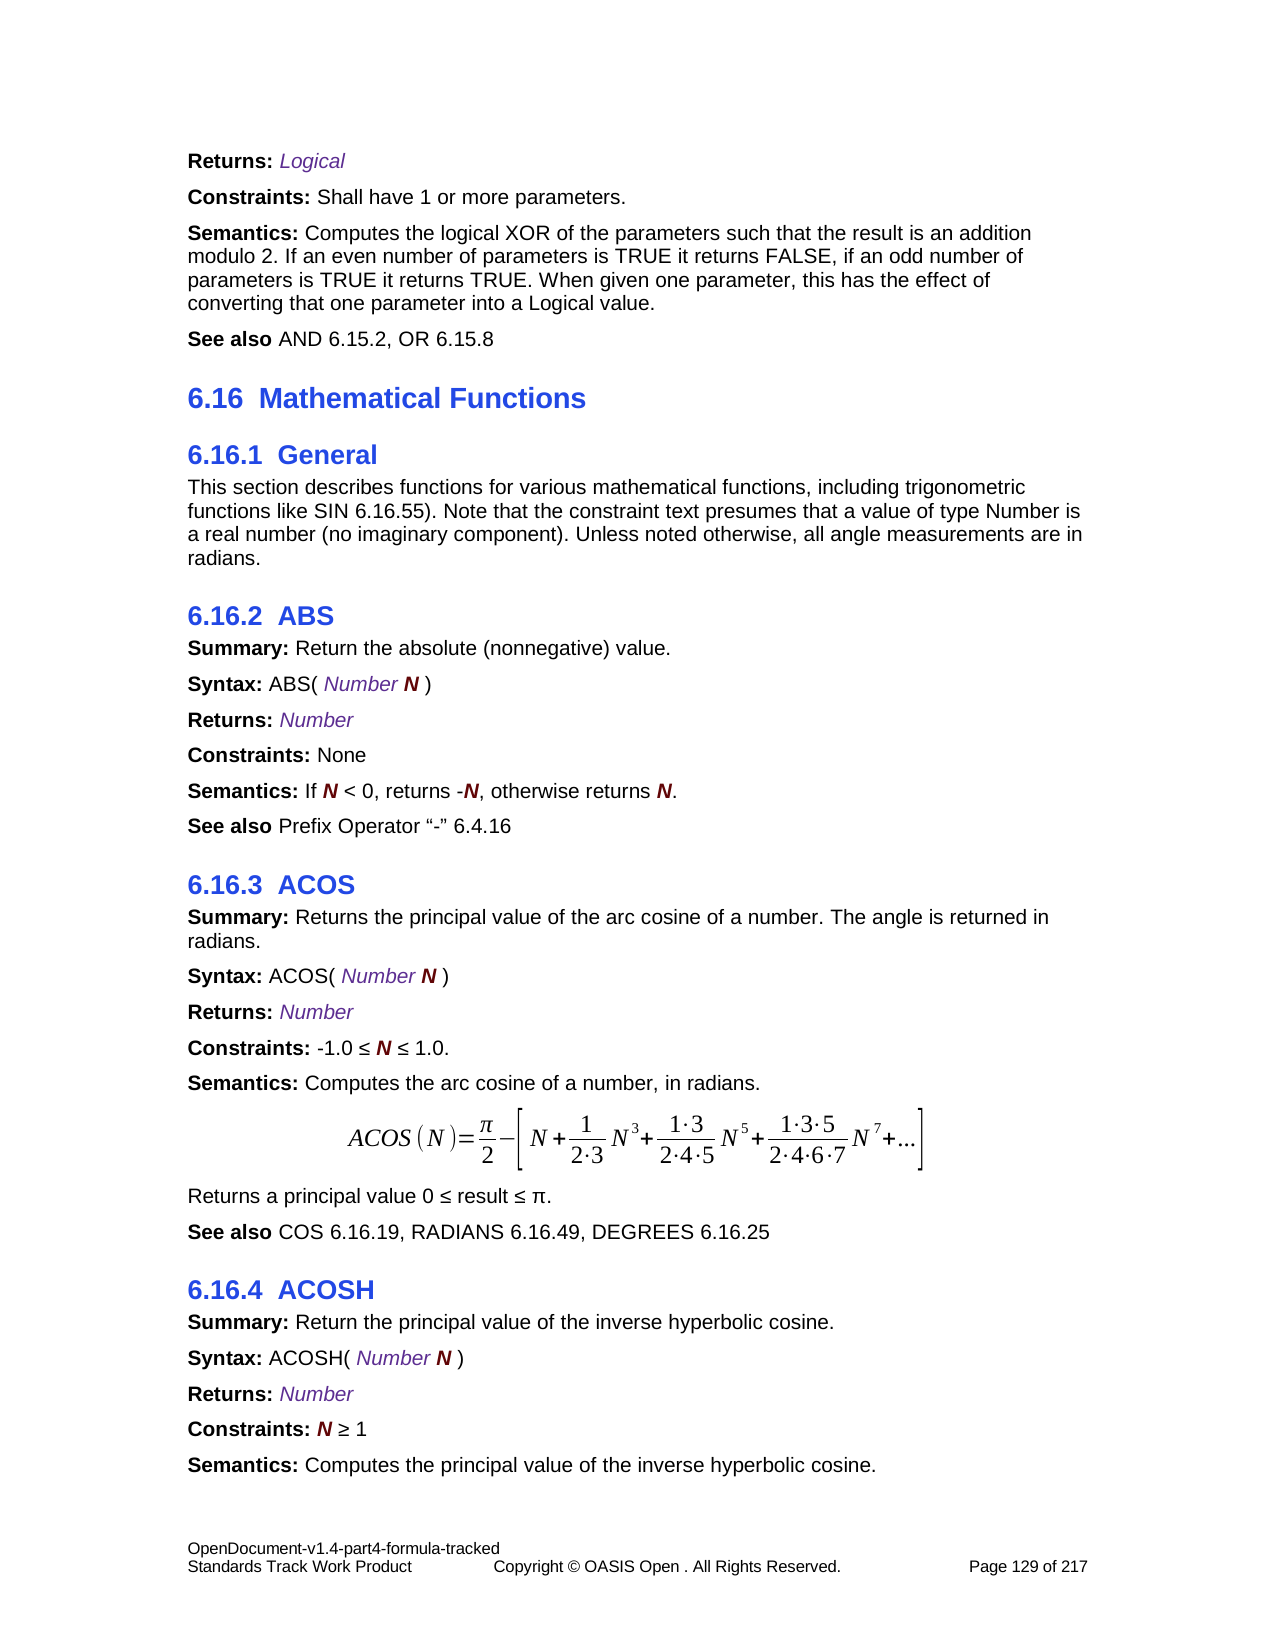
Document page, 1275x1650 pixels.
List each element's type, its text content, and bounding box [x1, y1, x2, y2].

subtitle ACOS [187, 869, 1088, 899]
text Summary: Return the principal value of the inverse hyperbolic cosine. [187, 1311, 1088, 1334]
text See also COS 6.16.19, RADIANS 6.16.49, DEGREES 6.16.25 [187, 1220, 1088, 1244]
subtitle Mathematical Functions [187, 382, 1088, 414]
text Constraints: N ≥ 1 [187, 1418, 1088, 1441]
text Syntax: ACOS( Number N ) [187, 965, 1088, 988]
text Syntax: ABS( Number N ) [187, 672, 1088, 696]
text Returns: Number [187, 708, 1088, 732]
text Returns: Number [187, 1382, 1088, 1406]
text Syntax: ACOSH( Number N ) [187, 1346, 1088, 1370]
text Semantics: Computes the principal value of the inverse hyperbolic cosine. [187, 1453, 1088, 1477]
text Returns: Number [187, 1000, 1088, 1024]
text Semantics: Computes the arc cosine of a number, in radians. [187, 1072, 1088, 1095]
text This section describes functions for various mathematical functions, including trigonometric functions like SIN 6.16.55). Note that the constraint text presumes that a value of type Number is a real number (no imaginary component). Unless noted otherwise, all angle measurements are in radians. [187, 476, 1088, 570]
text Summary: Returns the principal value of the arc cosine of a number. The angle is returned in radians. [187, 906, 1088, 953]
text Constraints: Shall have 1 or more parameters. [187, 186, 1088, 209]
text Constraints: None [187, 744, 1088, 767]
text Returns: Logical [187, 150, 1088, 173]
text Semantics: If N < 0, returns -N, otherwise returns N. [187, 779, 1088, 803]
subtitle ACOSH [187, 1275, 1088, 1305]
text Semantics: Computes the logical XOR of the parameters such that the result is an addition modulo 2. If an even number of parameters is TRUE it returns FALSE, if an odd number of parameters is TRUE it returns TRUE. When given one parameter, this has the effect of converting that one parameter into a Logical value. [187, 221, 1088, 315]
text See also Prefix Operator “-” 6.4.16 [187, 815, 1088, 838]
subtitle General [187, 439, 1088, 469]
text Summary: Return the absolute (nonnegative) value. [187, 637, 1088, 660]
text Constraints: -1.0 ≤ N ≤ 1.0. [187, 1036, 1088, 1059]
subtitle ABS [187, 601, 1088, 631]
text Returns a principal value 0 ≤ result ≤ π. [187, 1184, 1088, 1208]
text See also AND 6.15.2, OR 6.15.8 [187, 327, 1088, 351]
